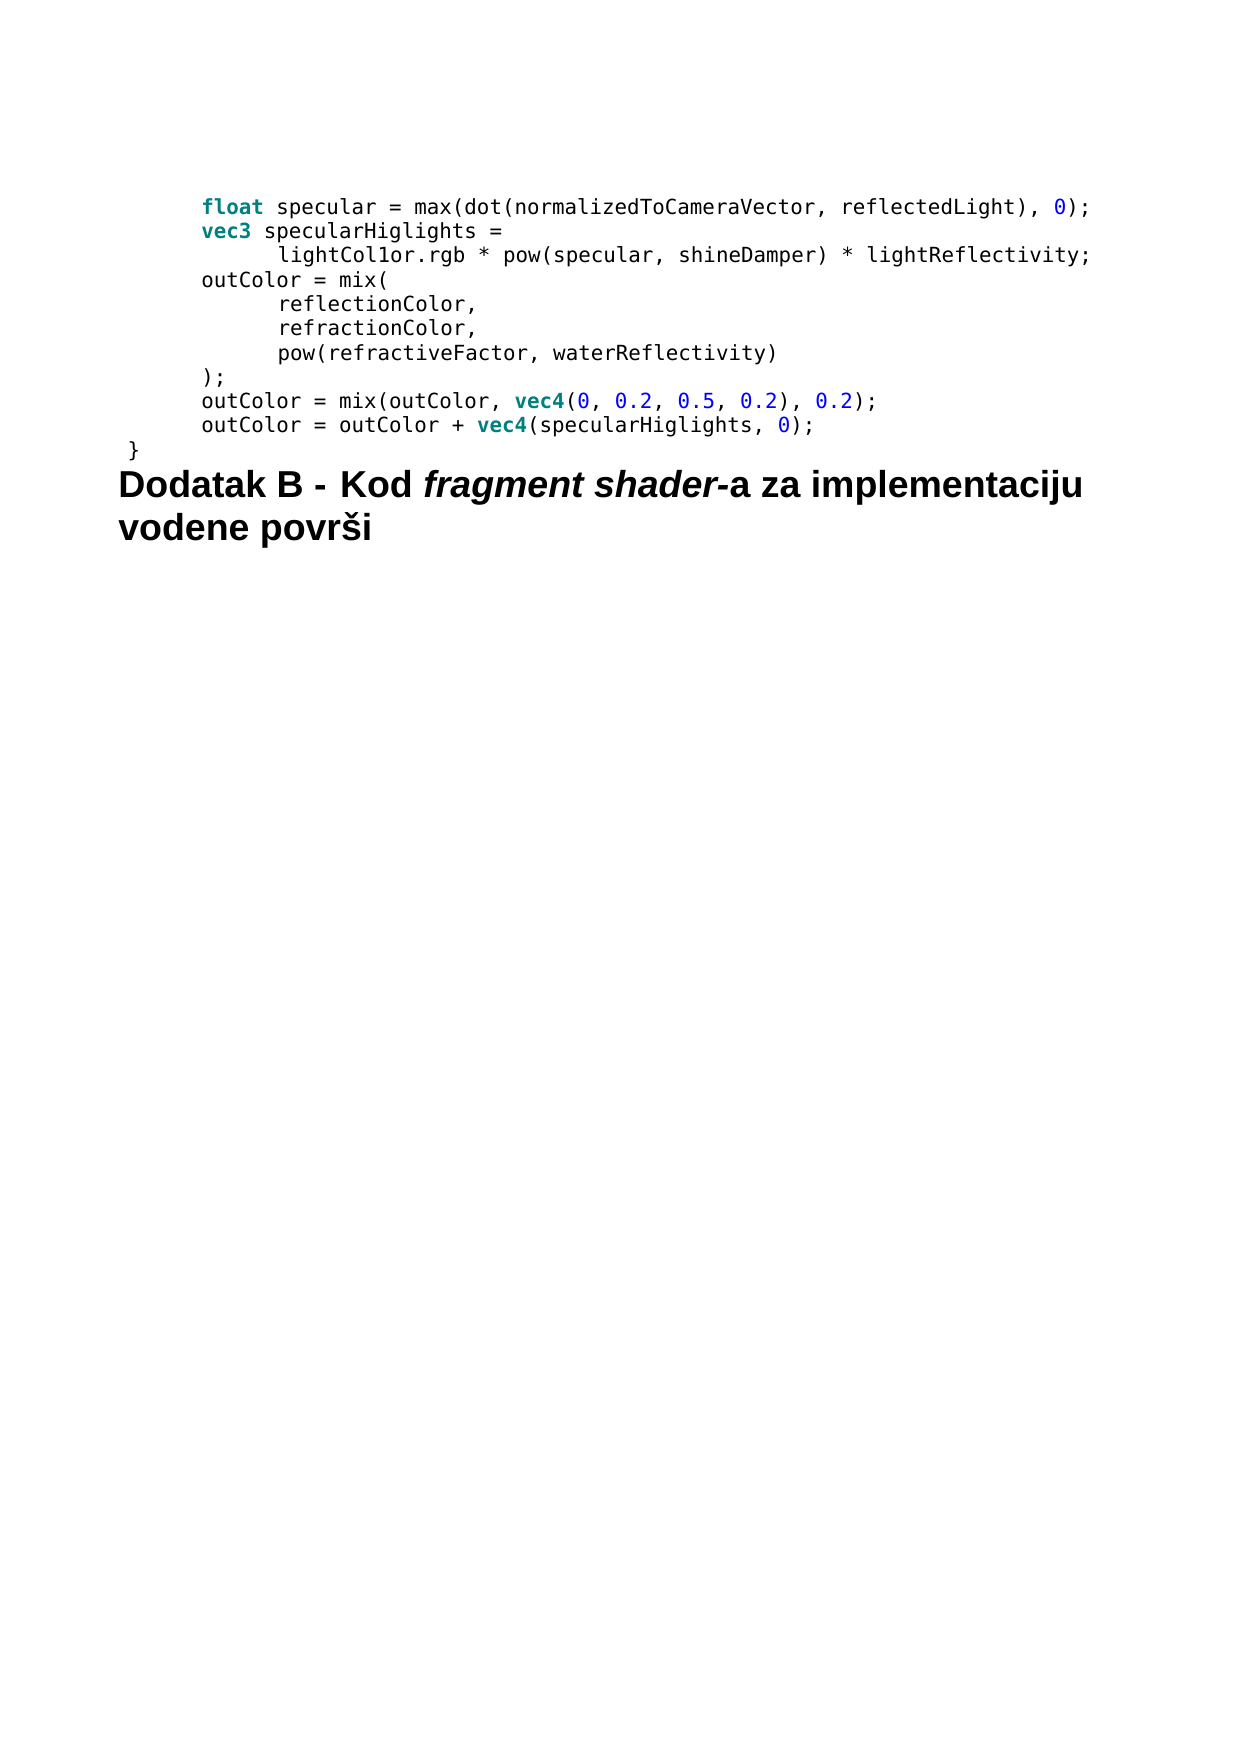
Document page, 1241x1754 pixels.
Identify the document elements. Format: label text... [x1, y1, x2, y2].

subtitle Kod fragment shader-a za implementaciju vodene površi [118, 177, 1122, 548]
